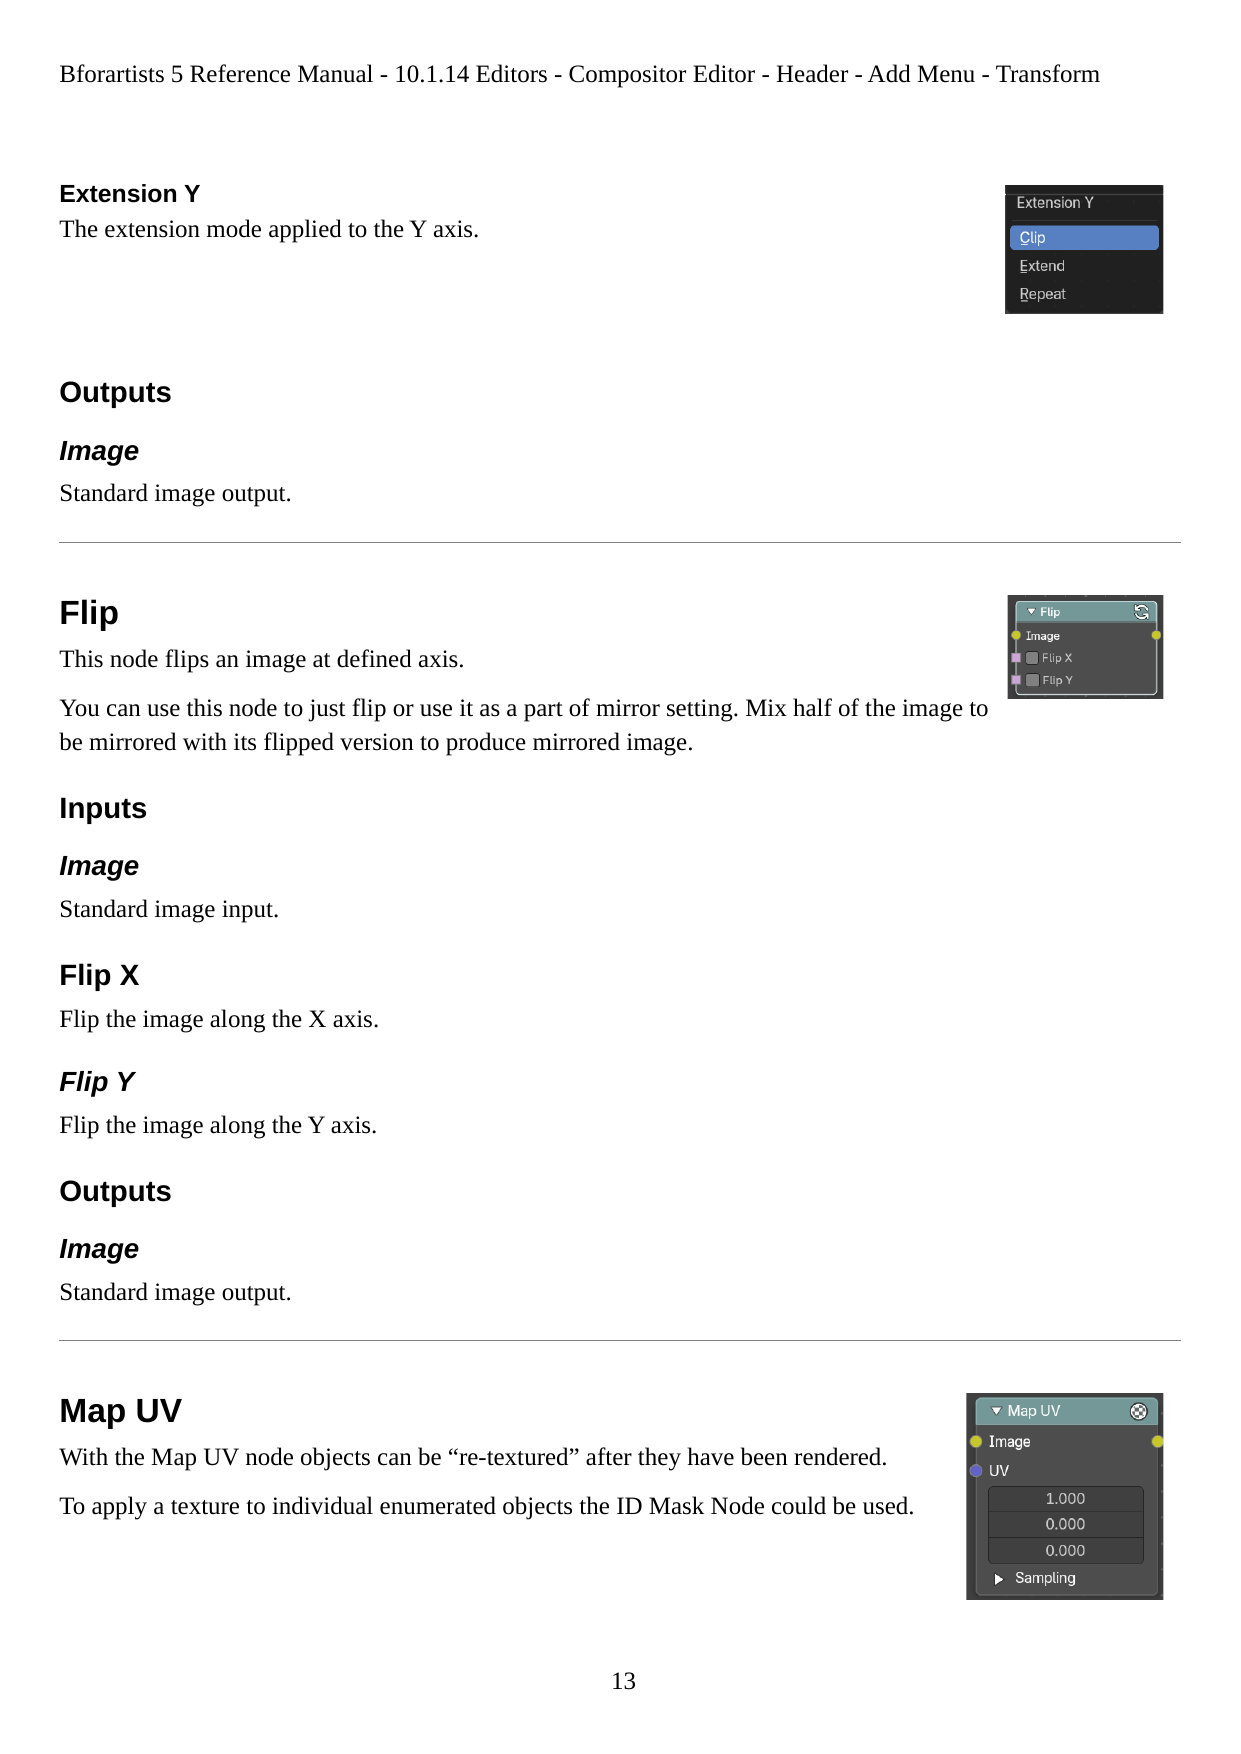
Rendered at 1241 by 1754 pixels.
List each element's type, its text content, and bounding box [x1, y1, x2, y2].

picture [966, 1393, 1164, 1600]
subtitle Image [59, 850, 1181, 882]
text This node flips an image at defined axis. [59, 644, 1007, 672]
text The extension mode applied to the Y axis. [59, 214, 1005, 242]
text To apply a texture to individual enumerated objects the ID Mask Node could be used. [59, 1491, 966, 1520]
subtitle Extension Y [59, 179, 1181, 207]
subtitle Flip Y [59, 1066, 1181, 1097]
text Standard image output. [59, 478, 1181, 507]
text You can use this node to just flip or use it as a part of mirror setting. Mix half of the image to be mirrored with its flipped version to produce mirrored image. [59, 693, 1181, 756]
subtitle Flip X [59, 958, 1181, 991]
picture [1007, 595, 1164, 699]
subtitle Inputs [59, 791, 1181, 825]
subtitle Flip [59, 593, 1181, 631]
text Flip the image along the Y axis. [59, 1110, 1181, 1139]
text Standard image output. [59, 1277, 1181, 1305]
text Flip the image along the X axis. [59, 1004, 1181, 1033]
text Standard image input. [59, 894, 1181, 923]
subtitle Outputs [59, 1173, 1181, 1207]
subtitle Outputs [59, 375, 1181, 409]
text With the Map UV node objects can be “re-textured” after they have been rendered. [59, 1442, 966, 1471]
subtitle Image [59, 434, 1181, 466]
subtitle Map UV [59, 1391, 1181, 1429]
picture [1005, 185, 1164, 314]
subtitle Image [59, 1232, 1181, 1264]
